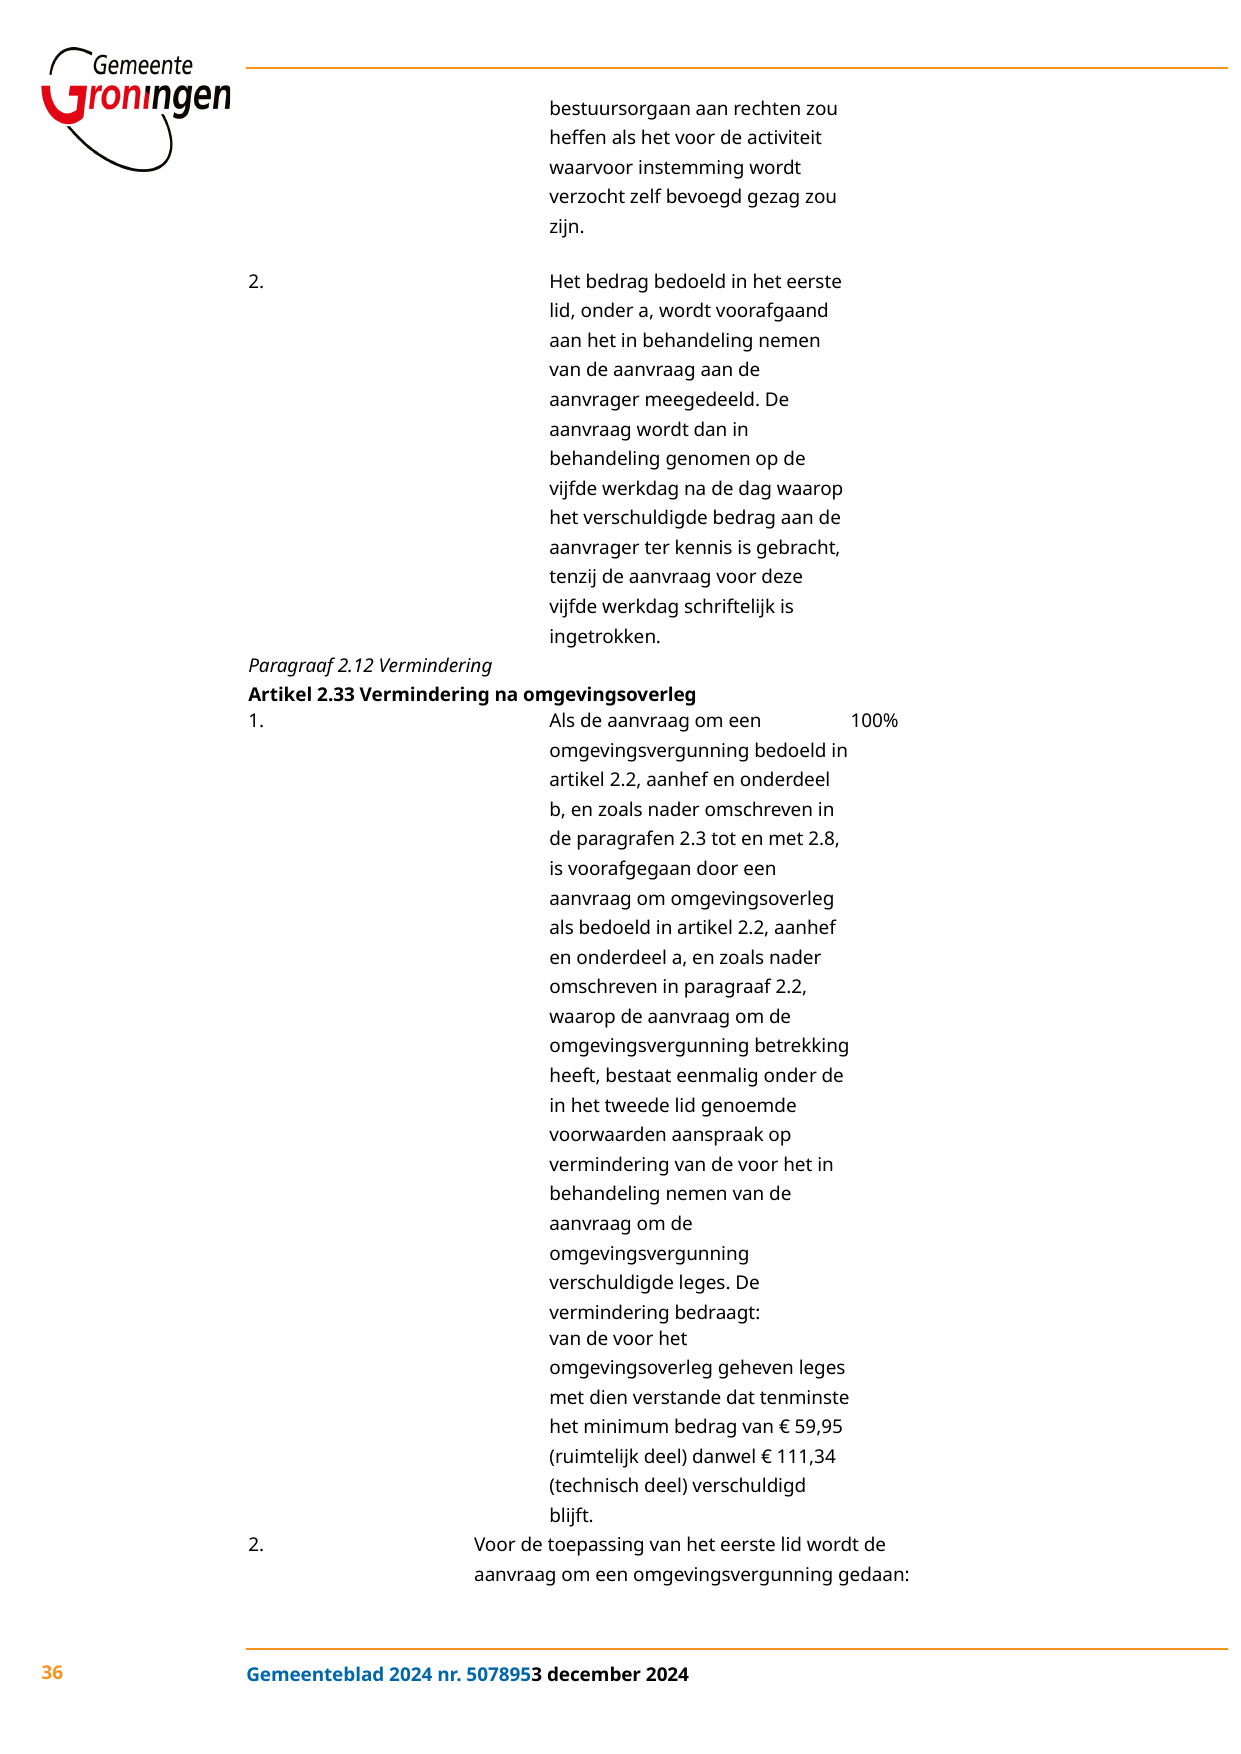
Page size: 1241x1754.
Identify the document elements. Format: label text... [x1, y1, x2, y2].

picture [41, 47, 231, 172]
table_cell [850, 95, 1152, 239]
table_header 2. [248, 268, 549, 649]
table_cell [850, 1325, 1152, 1528]
table_cell Als de aanvraag om een omgevingsvergunning bedoeld in artikel 2.2, aanhef en onderdeel b, en zoals nader omschreven in de paragrafen 2.3 tot en met 2.8, is voorafgegaan door een aanvraag om omgevingsoverleg als bedoeld in artikel 2.2, aanhef en onderdeel a, en zoals nader omschreven in paragraaf 2.2, waarop de aanvraag om de omgevingsvergunning betrekking heeft, bestaat eenmalig onder de in het tweede lid genoemde voorwaarden aanspraak op vermindering van de voor het in behandeling nemen van de aanvraag om de omgevingsvergunning verschuldigde leges. De vermindering bedraagt: [549, 707, 850, 1325]
table_header Voor de toepassing van het eerste lid wordt de aanvraag om een omgevingsvergunning gedaan: [474, 1531, 926, 1587]
table_cell [248, 95, 549, 239]
table_header 2. [248, 1531, 474, 1587]
table_header Het bedrag bedoeld in het eerste lid, onder a, wordt voorafgaand aan het in behandeling nemen van de aanvraag aan de aanvrager meegedeeld. De aanvraag wordt dan in behandeling genomen op de vijfde werkdag na de dag waarop het verschuldigde bedrag aan de aanvrager ter kennis is gebracht, tenzij de aanvraag voor deze vijfde werkdag schriftelijk is ingetrokken. [549, 268, 850, 649]
table_header [850, 268, 1152, 649]
table_cell bestuursorgaan aan rechten zou heffen als het voor de activiteit waarvoor instemming wordt verzocht zelf bevoegd gezag zou zijn. [549, 95, 850, 239]
table_cell van de voor het omgevingsoverleg geheven leges met dien verstande dat tenminste het minimum bedrag van € 59,95 (ruimtelijk deel) danwel € 111,34 (technisch deel) verschuldigd blijft. [549, 1325, 850, 1528]
table_header [850, 682, 1152, 707]
table_header [926, 1531, 1152, 1587]
table_header Artikel 2.33 Vermindering na omgevingsoverleg [248, 682, 850, 707]
table_cell [549, 239, 850, 264]
table_cell [248, 239, 549, 264]
table_cell [850, 239, 1152, 264]
table_cell [248, 1325, 549, 1528]
text Paragraaf 2.12 Vermindering [248, 652, 1152, 678]
table_cell 1. [248, 707, 549, 1325]
table_cell 100% [850, 707, 1152, 1325]
